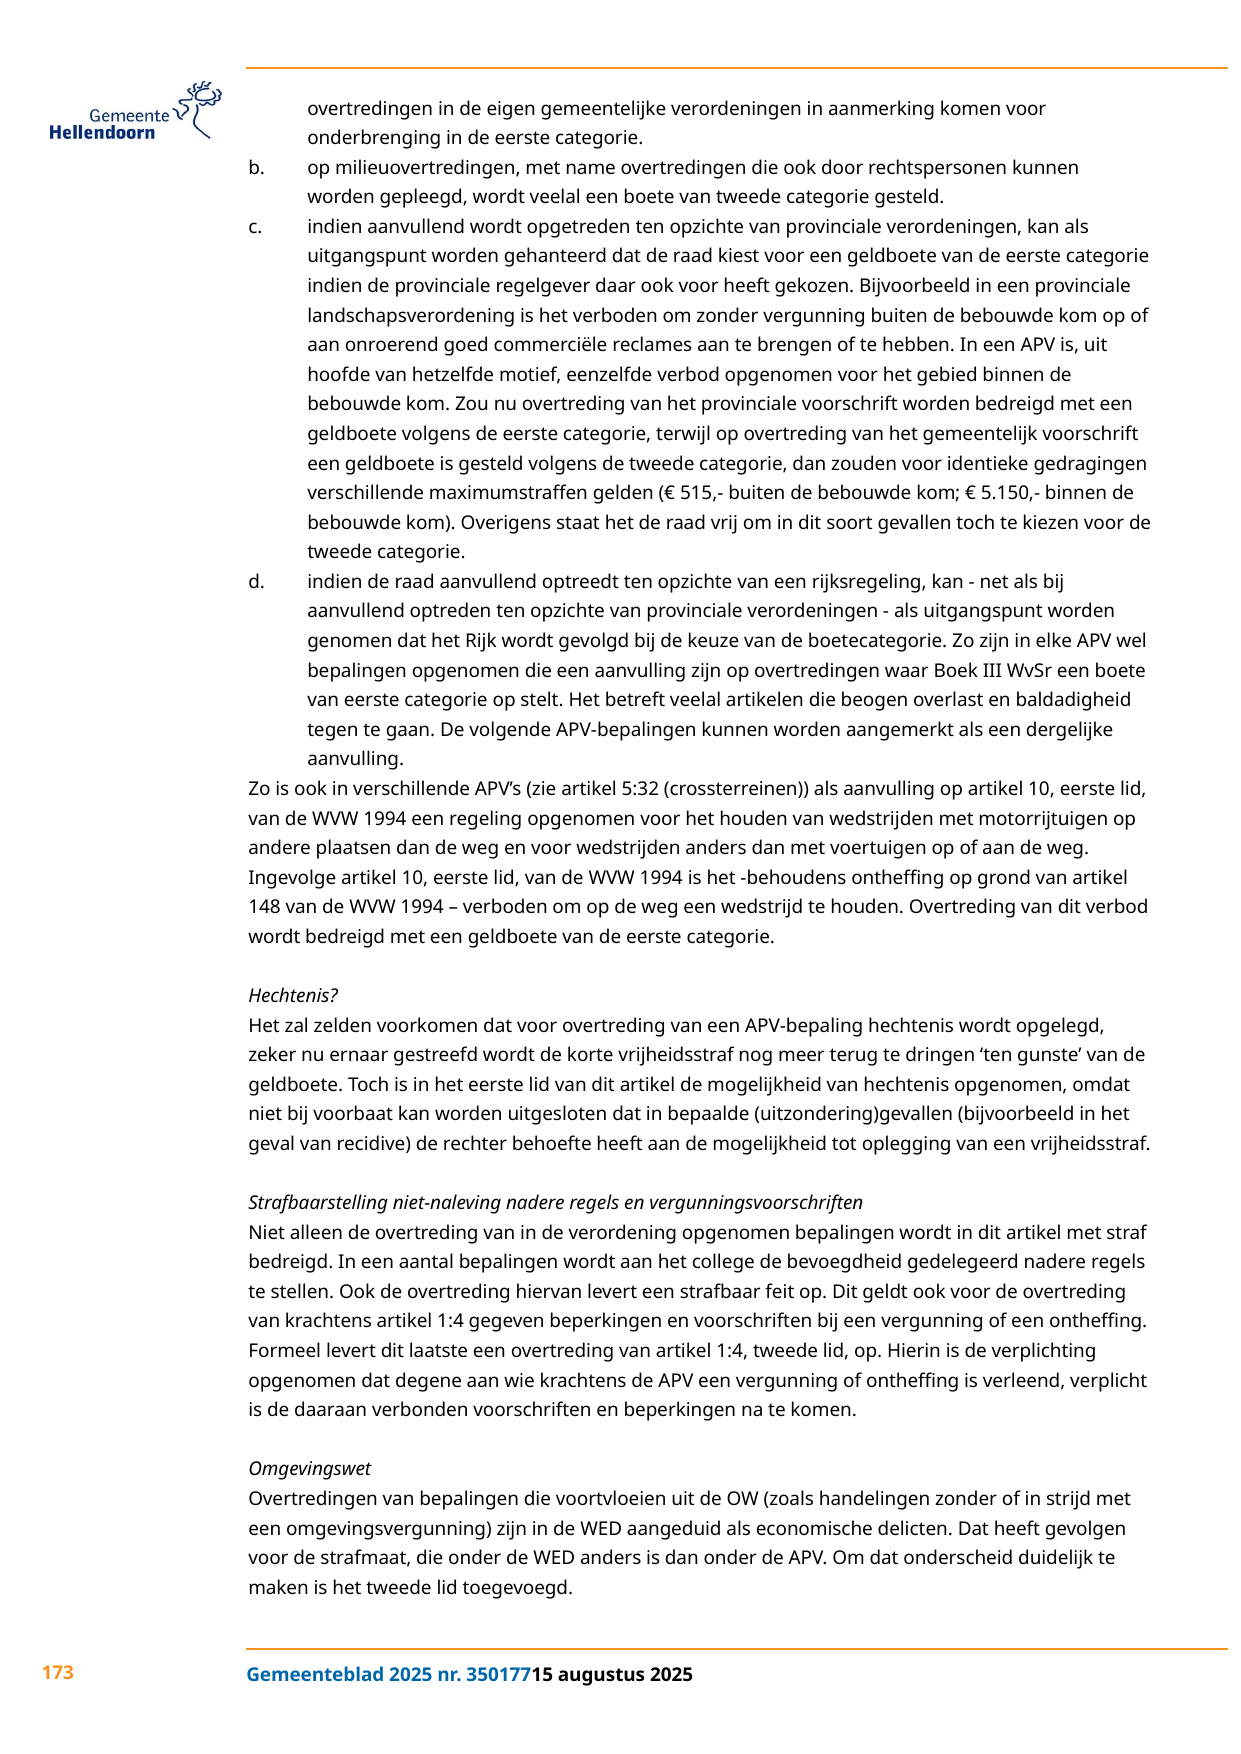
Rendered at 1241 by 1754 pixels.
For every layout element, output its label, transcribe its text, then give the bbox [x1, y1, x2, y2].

list op milieuovertredingen, met name overtredingen die ook door rechtspersonen kunnen worden gepleegd, wordt veelal een boete van tweede categorie gesteld. [248, 154, 1152, 209]
text Hechtenis? [248, 982, 1152, 1008]
text Strafbaarstelling niet-naleving nadere regels en vergunningsvoorschriften [248, 1189, 1152, 1215]
list indien aanvullend wordt opgetreden ten opzichte van provinciale verordeningen, kan als uitgangspunt worden gehanteerd dat de raad kiest voor een geldboete van de eerste categorie indien de provinciale regelgever daar ook voor heeft gekozen. Bijvoorbeeld in een provinciale landschapsverordening is het verboden om zonder vergunning buiten de bebouwde kom op of aan onroerend goed commerciële reclames aan te brengen of te hebben. In een APV is, uit hoofde van hetzelfde motief, eenzelfde verbod opgenomen voor het gebied binnen de bebouwde kom. Zou nu overtreding van het provinciale voorschrift worden bedreigd met een geldboete volgens de eerste categorie, terwijl op overtreding van het gemeentelijk voorschrift een geldboete is gesteld volgens de tweede categorie, dan zouden voor identieke gedragingen verschillende maximumstraffen gelden (€ 515,- buiten de bebouwde kom; € 5.150,- binnen de bebouwde kom). Overigens staat het de raad vrij om in dit soort gevallen toch te kiezen voor de tweede categorie. [248, 213, 1152, 564]
list overtredingen in de eigen gemeentelijke verordeningen in aanmerking komen voor onderbrenging in de eerste categorie. [248, 95, 1152, 150]
text Het zal zelden voorkomen dat voor overtreding van een APV-bepaling hechtenis wordt opgelegd, zeker nu ernaar gestreefd wordt de korte vrijheidsstraf nog meer terug te dringen ‘ten gunste’ van de geldboete. Toch is in het eerste lid van dit artikel de mogelijkheid van hechtenis opgenomen, omdat niet bij voorbaat kan worden uitgesloten dat in bepaalde (uitzondering)gevallen (bijvoorbeeld in het geval van recidive) de rechter behoefte heeft aan de mogelijkheid tot oplegging van een vrijheidsstraf. [248, 1012, 1152, 1156]
text Zo is ook in verschillende APV’s (zie artikel 5:32 (crossterreinen)) als aanvulling op artikel 10, eerste lid, van de WVW 1994 een regeling opgenomen voor het houden van wedstrijden met motorrijtuigen op andere plaatsen dan de weg en voor wedstrijden anders dan met voertuigen op of aan de weg. Ingevolge artikel 10, eerste lid, van de WVW 1994 is het -behoudens ontheffing op grond van artikel 148 van de WVW 1994 – verboden om op de weg een wedstrijd te houden. Overtreding van dit verbod wordt bedreigd met een geldboete van de eerste categorie. [248, 775, 1152, 949]
list indien de raad aanvullend optreedt ten opzichte van een rijksregeling, kan - net als bij aanvullend optreden ten opzichte van provinciale verordeningen - als uitgangspunt worden genomen dat het Rijk wordt gevolgd bij de keuze van de boetecategorie. Zo zijn in elke APV wel bepalingen opgenomen die een aanvulling zijn op overtredingen waar Boek III WvSr een boete van eerste categorie op stelt. Het betreft veelal artikelen die beogen overlast en baldadigheid tegen te gaan. De volgende APV-bepalingen kunnen worden aangemerkt als een dergelijke aanvulling. [248, 568, 1152, 771]
text Omgevingswet [248, 1456, 1152, 1481]
text Niet alleen de overtreding van in de verordening opgenomen bepalingen wordt in dit artikel met straf bedreigd. In een aantal bepalingen wordt aan het college de bevoegdheid gedelegeerd nadere regels te stellen. Ook de overtreding hiervan levert een strafbaar feit op. Dit geldt ook voor de overtreding van krachtens artikel 1:4 gegeven beperkingen en voorschriften bij een vergunning of een ontheffing. Formeel levert dit laatste een overtreding van artikel 1:4, tweede lid, op. Hierin is de verplichting opgenomen dat degene aan wie krachtens de APV een vergunning of ontheffing is verleend, verplicht is de daaraan verbonden voorschriften en beperkingen na te komen. [248, 1219, 1152, 1422]
picture [41, 47, 231, 172]
text Overtredingen van bepalingen die voortvloeien uit de OW (zoals handelingen zonder of in strijd met een omgevingsvergunning) zijn in de WED aangeduid als economische delicten. Dat heeft gevolgen voor de strafmaat, die onder de WED anders is dan onder de APV. Om dat onderscheid duidelijk te maken is het tweede lid toegevoegd. [248, 1485, 1152, 1600]
